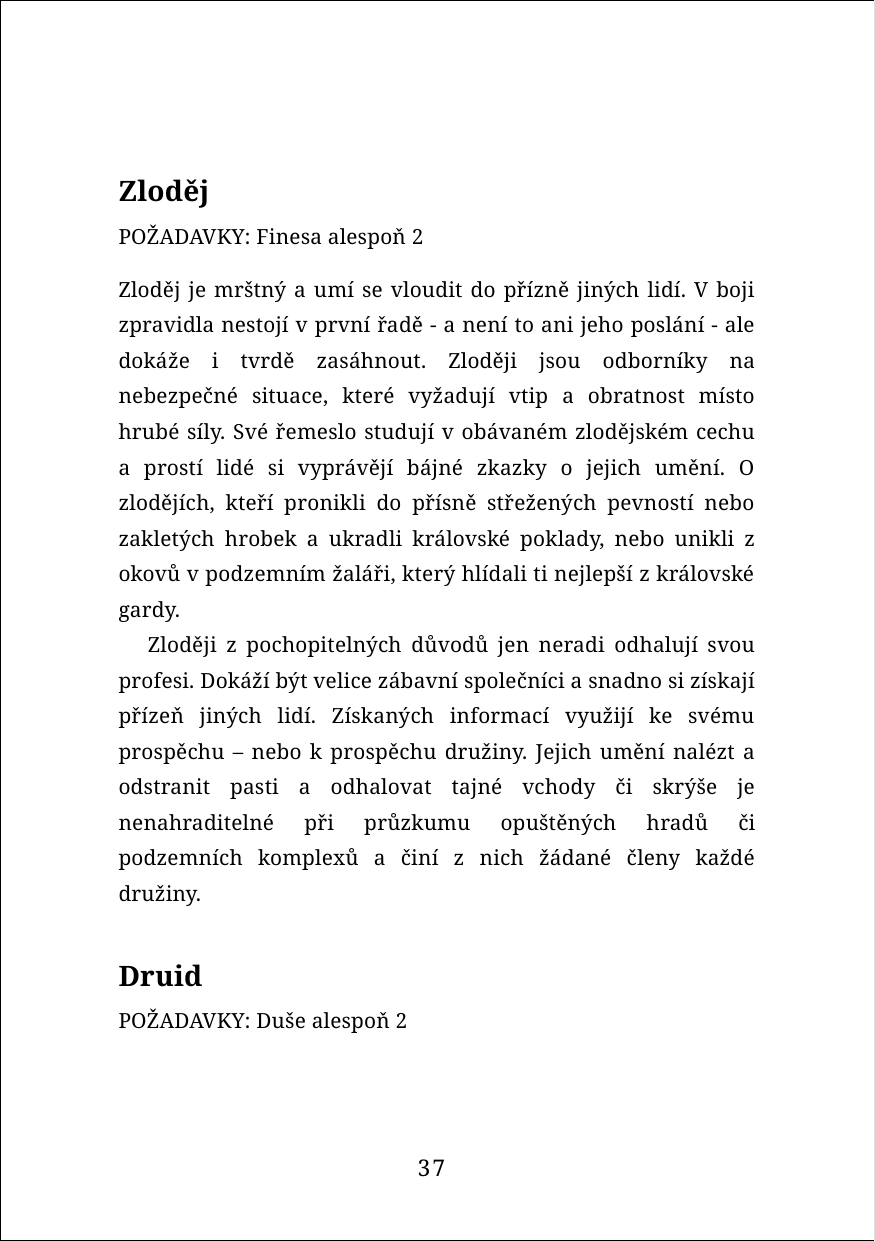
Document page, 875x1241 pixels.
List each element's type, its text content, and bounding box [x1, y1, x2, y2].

subtitle Druid [118, 956, 756, 994]
text POŽADAVKY: Duše alespoň 2 [118, 1006, 756, 1034]
text POŽADAVKY: Finesa alespoň 2 [118, 222, 756, 250]
text Zloděj je mrštný a umí se vloudit do přízně jiných lidí. V boji zpravidla nestojí v první řadě - a není to ani jeho poslání - ale dokáže i tvrdě zasáhnout. Zloději jsou odborníky na nebezpečné situace, které vyžadují vtip a obratnost místo hrubé síly. Své řemeslo studují v obávaném zlodějském cechu a prostí lidé si vyprávějí bájné zkazky o jejich umění. O zlodějích, kteří pronikli do přísně střežených pevností nebo zakletých hrobek a ukradli královské poklady, nebo unikli z okovů v podzemním žaláři, který hlídali ti nejlepší z královské gardy. Zloději z pochopitelných důvodů jen neradi odhalují svou profesi. Dokáží být velice zábavní společníci a snadno si získají přízeň jiných lidí. Získaných informací využijí ke svému prospěchu – nebo k prospěchu družiny. Jejich umění nalézt a odstranit pasti a odhalovat tajné vchody či skrýše je nenahraditelné při průzkumu opuštěných hradů či podzemních komplexů a činí z nich žádané členy každé družiny. [118, 275, 756, 907]
subtitle Zloděj [118, 172, 756, 210]
